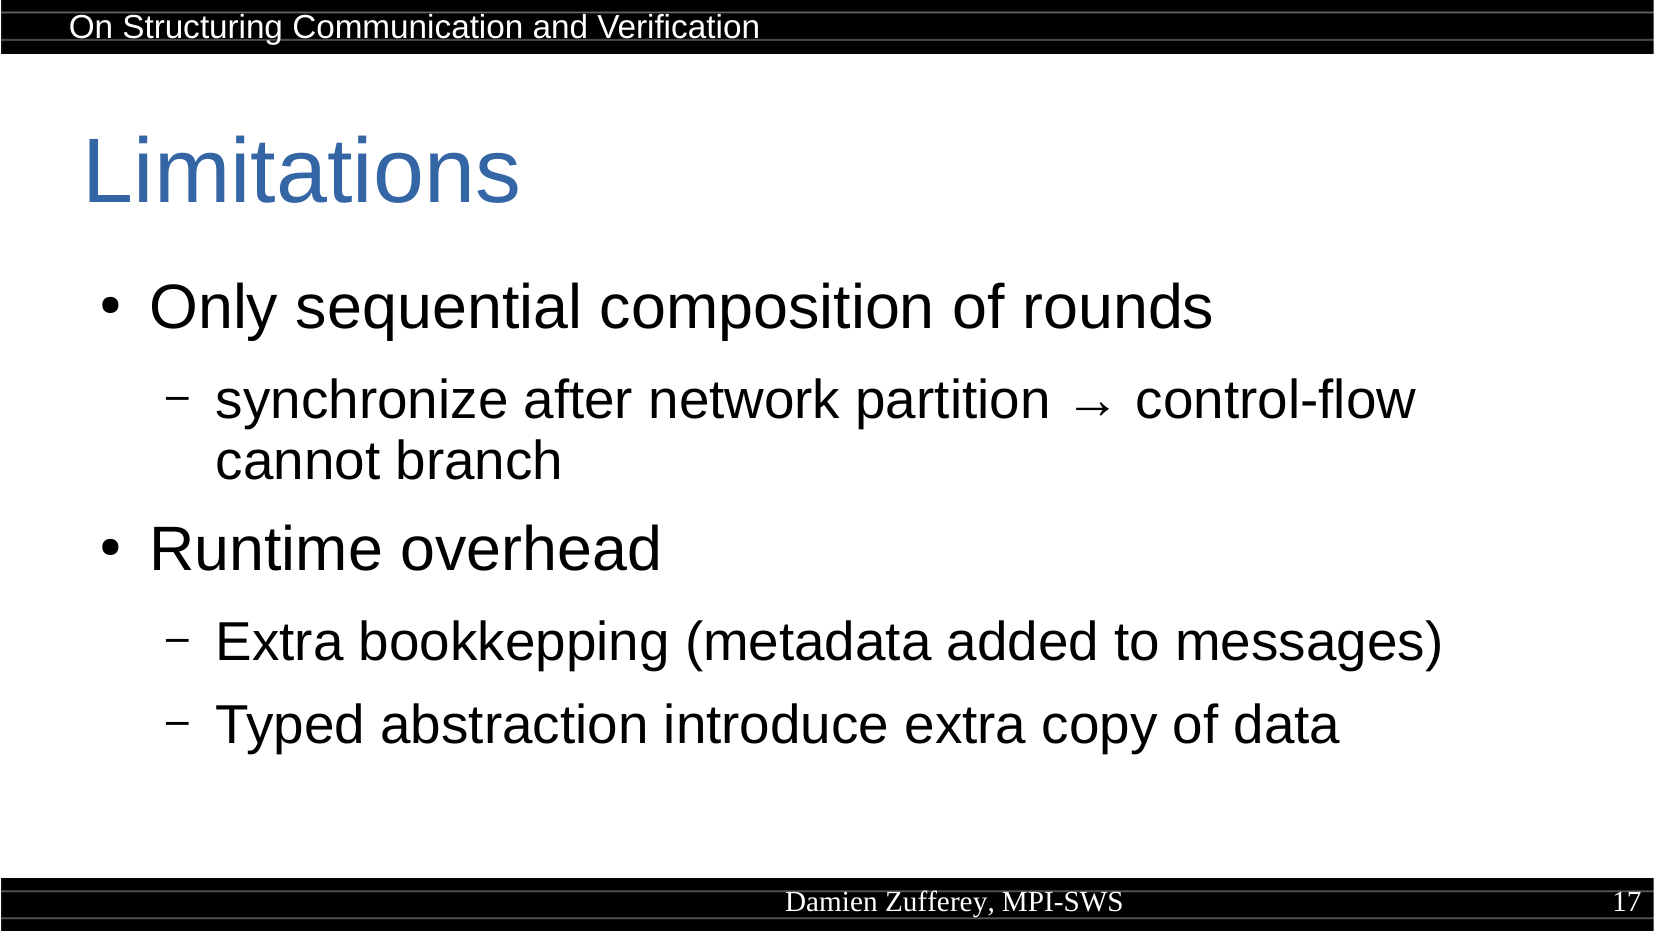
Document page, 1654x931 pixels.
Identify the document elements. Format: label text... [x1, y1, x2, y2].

picture [1, 0, 1654, 54]
picture [1, 878, 1654, 931]
title Limitations [82, 92, 1571, 249]
list Only sequential composition of rounds synchronize after network partition → control-flow cannot branch Runtime overhead Extra bookkepping (metadata added to messages) Typed abstraction introduce extra copy of data [82, 271, 1571, 758]
